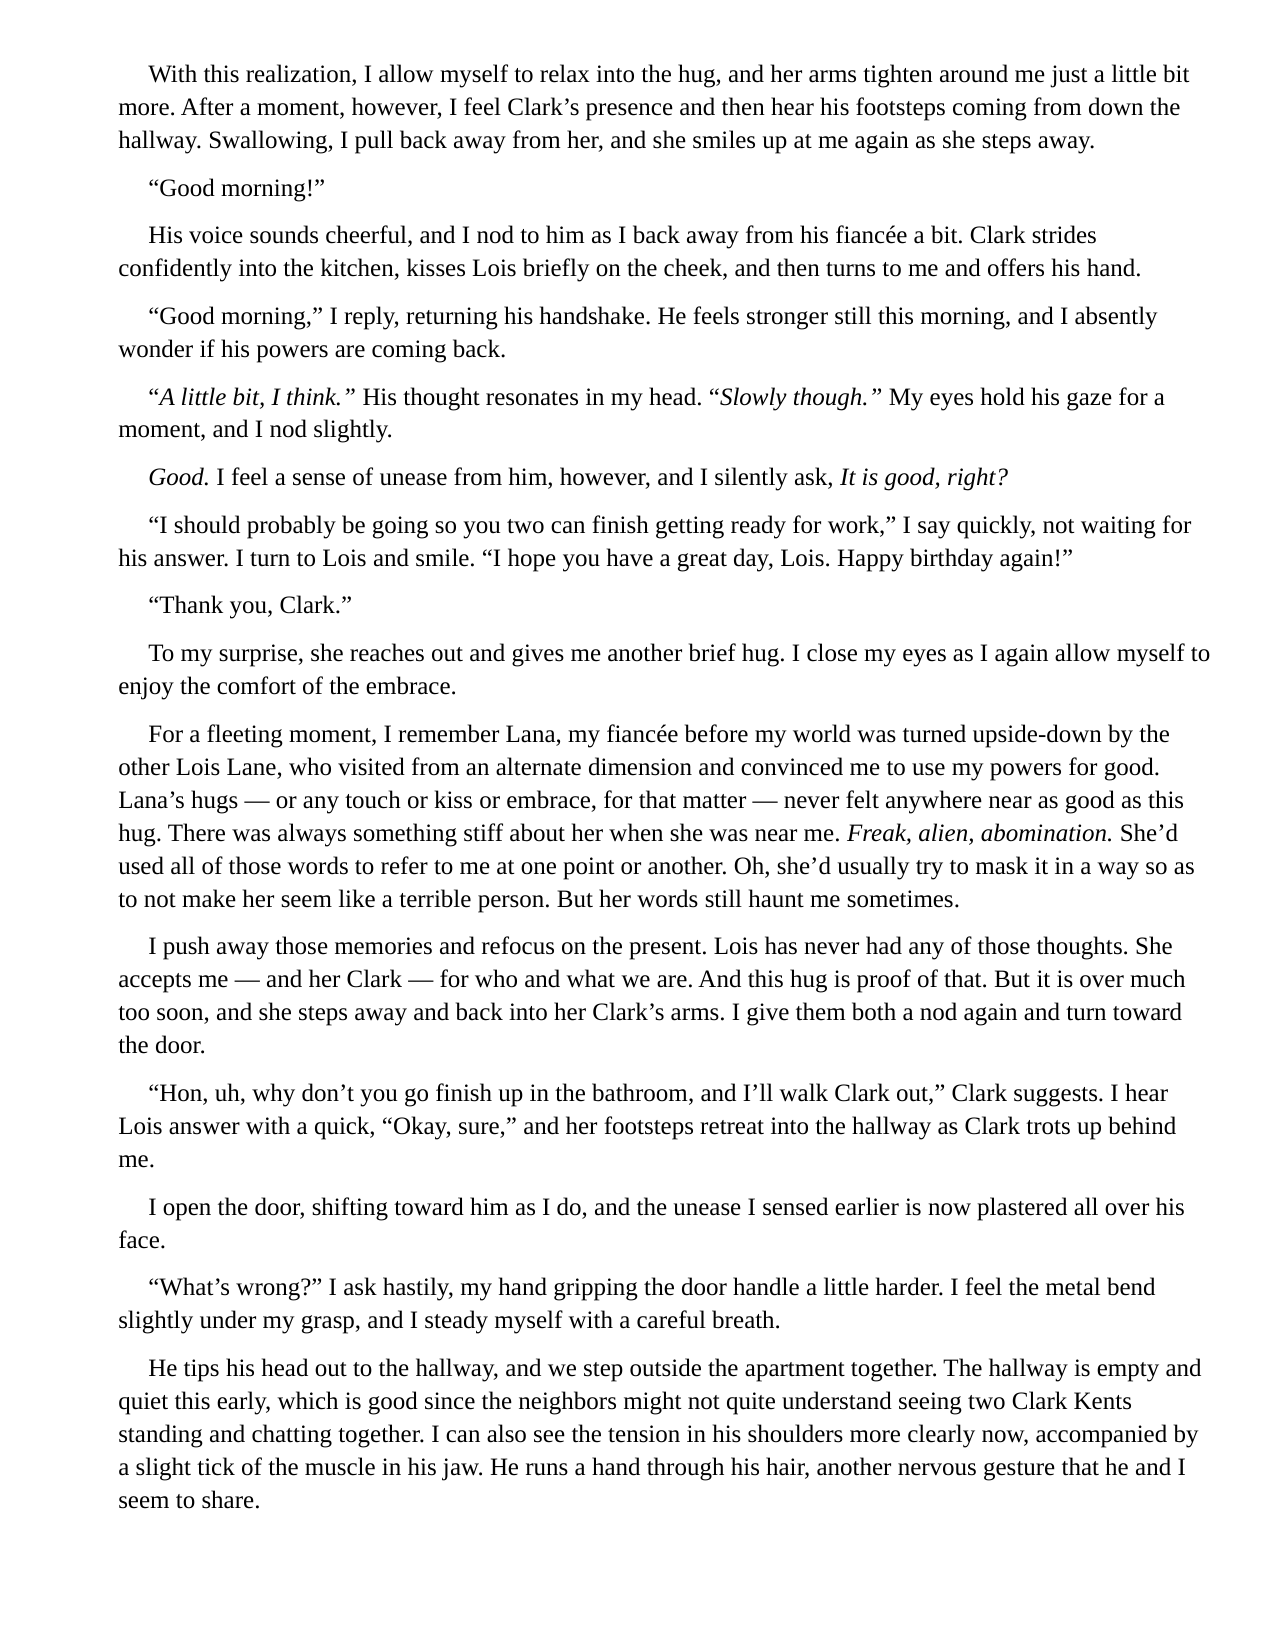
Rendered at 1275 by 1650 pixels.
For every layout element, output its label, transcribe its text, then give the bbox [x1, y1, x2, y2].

text “Thank you, Clark.” [118, 590, 1216, 619]
text To my surprise, she reaches out and gives me another brief hug. I close my eyes as I again allow myself to enjoy the comfort of the embrace. [118, 638, 1216, 700]
text “Hon, uh, why don’t you go finish up in the bathroom, and I’ll walk Clark out,” Clark suggests. I hear Lois answer with a quick, “Okay, sure,” and her footsteps retreat into the hallway as Clark trots up behind me. [118, 1078, 1216, 1173]
text With this realization, I allow myself to relax into the hug, and her arms tighten around me just a little bit more. After a moment, however, I feel Clark’s presence and then hear his footsteps coming from down the hallway. Swallowing, I pull back away from her, and she smiles up at me again as she steps away. [118, 59, 1216, 154]
text He tips his head out to the hallway, and we step outside the apartment together. The hallway is empty and quiet this early, which is good since the neighbors might not quite understand seeing two Clark Kents standing and chatting together. I can also see the tension in his shoulders more clearly now, accompanied by a slight tick of the muscle in his jaw. He runs a hand through his hair, another nervous gesture that he and I seem to share. [118, 1353, 1216, 1514]
text “I should probably be going so you two can finish getting ready for work,” I say quickly, not waiting for his answer. I turn to Lois and smile. “I hope you have a great day, Lois. Happy birthday again!” [118, 510, 1216, 572]
text I open the door, shifting toward him as I do, and the unease I sensed earlier is now plastered all over his face. [118, 1192, 1216, 1253]
text I push away those memories and refocus on the present. Lois has never had any of those thoughts. She accepts me — and her Clark — for who and what we are. And this hug is proof of that. But it is over much too soon, and she steps away and back into her Clark’s arms. I give them both a nod again and turn toward the door. [118, 931, 1216, 1059]
text “Good morning,” I reply, returning his handshake. He feels stronger still this morning, and I absently wonder if his powers are coming back. [118, 301, 1216, 363]
text “What’s wrong?” I ask hastily, my hand gripping the door handle a little harder. I feel the metal bend slightly under my grasp, and I steady myself with a careful breath. [118, 1272, 1216, 1334]
text “A little bit, I think.” His thought resonates in my head. “Slowly though.” My eyes hold his gaze for a moment, and I nod slightly. [118, 382, 1216, 443]
text Good. I feel a sense of unease from him, however, and I silently ask, It is good, right? [118, 462, 1216, 491]
text His voice sounds cheerful, and I nod to him as I back away from his fiancée a bit. Clark strides confidently into the kitchen, kisses Lois briefly on the cheek, and then turns to me and offers his hand. [118, 220, 1216, 282]
text For a fleeting moment, I remember Lana, my fiancée before my world was turned upside-down by the other Lois Lane, who visited from an alternate dimension and convinced me to use my powers for good. Lana’s hugs — or any touch or kiss or embrace, for that matter — never felt anywhere near as good as this hug. There was always something stiff about her when she was near me. Freak, alien, abomination. She’d used all of those words to refer to me at one point or another. Oh, she’d usually try to mask it in a way so as to not make her seem like a terrible person. But her words still haunt me sometimes. [118, 719, 1216, 912]
text “Good morning!” [118, 173, 1216, 201]
